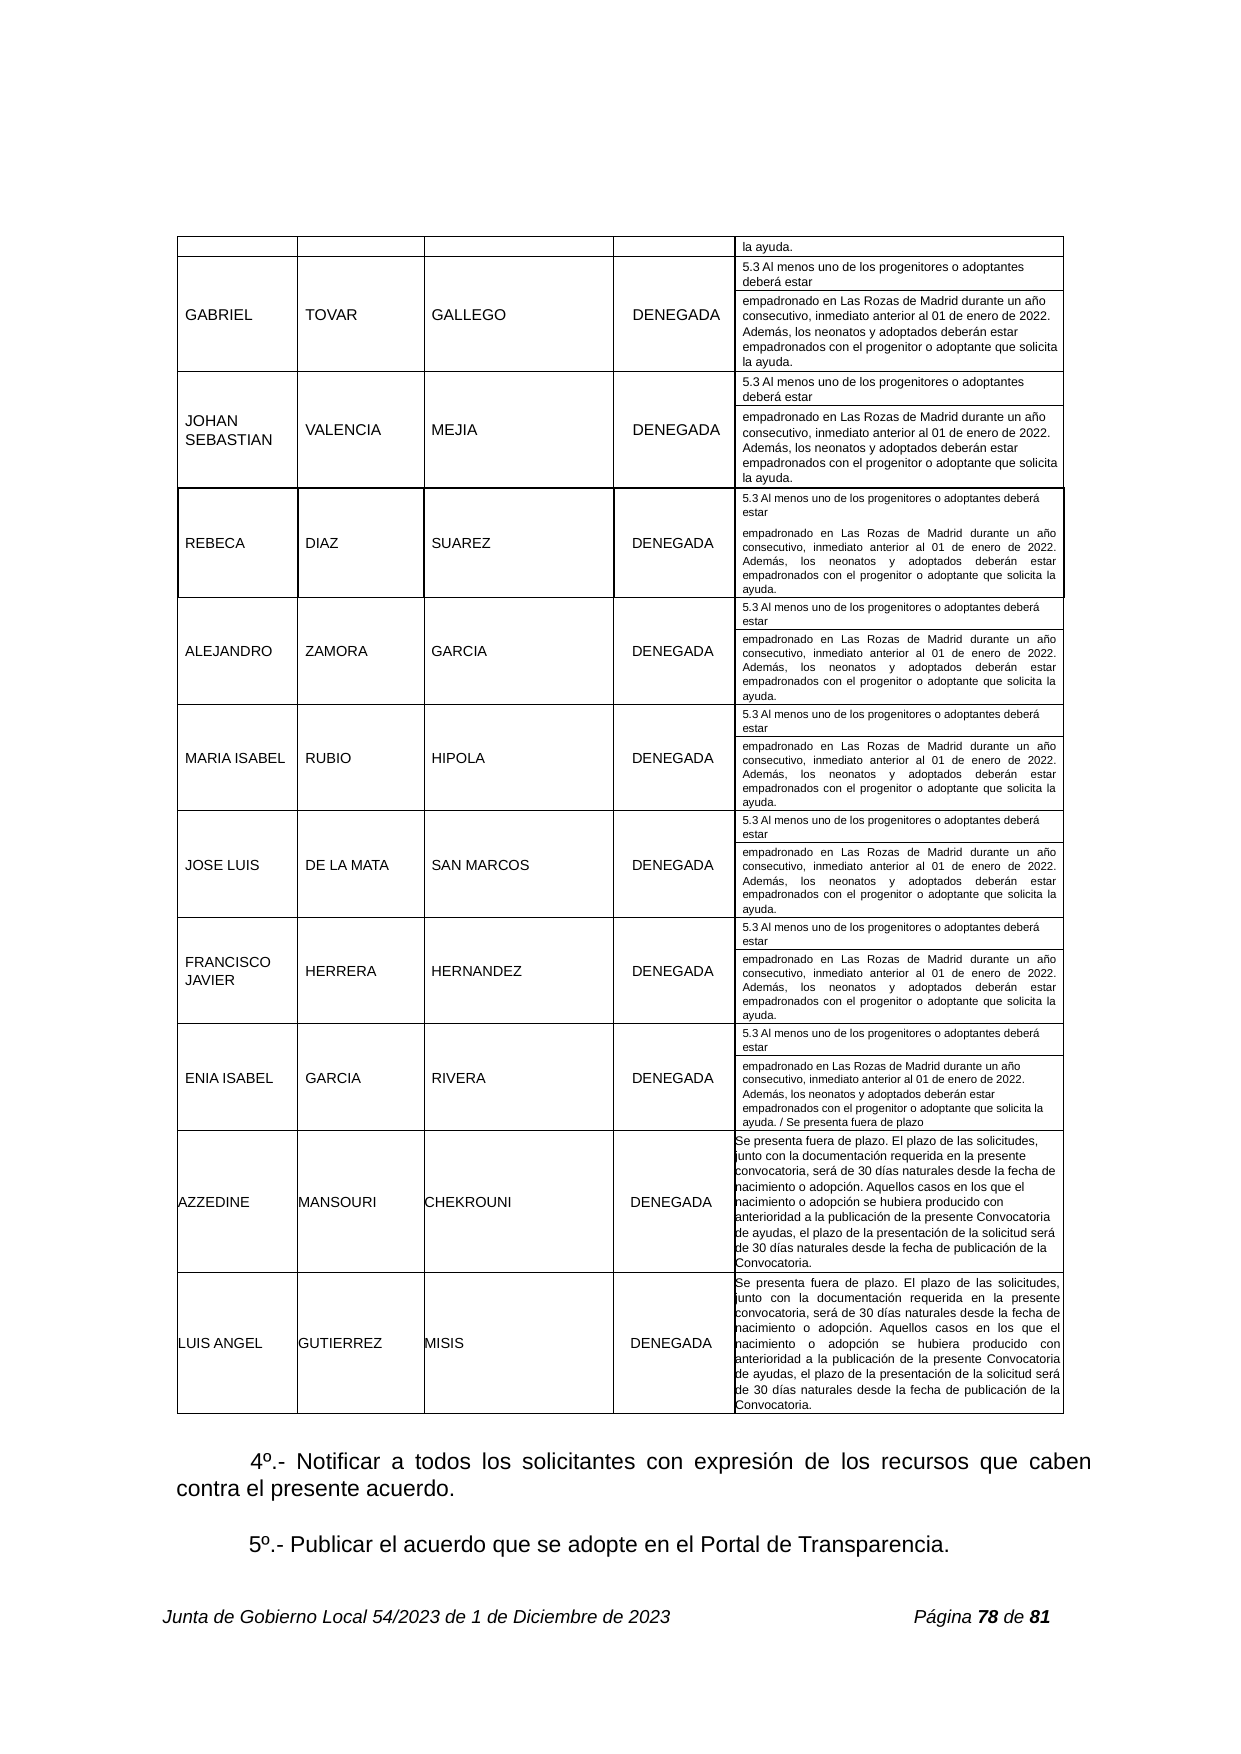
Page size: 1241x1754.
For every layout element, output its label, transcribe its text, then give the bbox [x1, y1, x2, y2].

table_cell AZZEDINE [178, 1131, 297, 1272]
table_cell [576, 237, 613, 256]
table_cell 5.3 Al menos uno de los progenitores o adoptantes deberá estar [736, 257, 1063, 290]
table_cell REBECA [179, 489, 297, 597]
table_cell empadronado en Las Rozas de Madrid durante un año consecutivo, inmediato anterior al 01 de enero de 2022. Además, los neonatos y adoptados deberán estar empadronados con el progenitor o adoptante que solicita la ayuda. [736, 291, 1063, 371]
table_cell RIVERA [425, 1024, 613, 1130]
table_cell GUTIERREZ [298, 1273, 424, 1413]
table_cell JOSE LUIS [178, 811, 297, 917]
table_cell Se presenta fuera de plazo. El plazo de las solicitudes, junto con la documentación requerida en la presente convocatoria, será de 30 días naturales desde la fecha de nacimiento o adopción. Aquellos casos en los que el nacimiento o adopción se hubiera producido con anterioridad a la publicación de la presente Convocatoria de ayudas, el plazo de la presentación de la solicitud será de 30 días naturales desde la fecha de publicación de la Convocatoria. [736, 1273, 1063, 1413]
table_cell DENEGADA [614, 918, 734, 1023]
table_cell TOVAR [298, 257, 424, 371]
table_cell [614, 237, 734, 256]
table_cell DENEGADA [614, 1273, 734, 1413]
table_cell Se presenta fuera de plazo. El plazo de las solicitudes, junto con la documentación requerida en la presente convocatoria, será de 30 días naturales desde la fecha de nacimiento o adopción. Aquellos casos en los que el nacimiento o adopción se hubiera producido con anterioridad a la publicación de la presente Convocatoria de ayudas, el plazo de la presentación de la solicitud será de 30 días naturales desde la fecha de publicación de la Convocatoria. [736, 1131, 1063, 1272]
table_cell 5.3 Al menos uno de los progenitores o adoptantes deberá estar [736, 918, 1063, 949]
table_cell DENEGADA [614, 811, 734, 917]
table_cell DENEGADA [615, 489, 734, 597]
table_cell ALEJANDRO [178, 598, 297, 703]
table_cell SAN MARCOS [425, 811, 613, 917]
table_cell GARCIA [298, 1024, 424, 1130]
table_cell la ayuda. [736, 237, 1063, 256]
table_cell MARIA ISABEL [178, 705, 297, 810]
table_cell empadronado en Las Rozas de Madrid durante un año consecutivo, inmediato anterior al 01 de enero de 2022. Además, los neonatos y adoptados deberán estar empadronados con el progenitor o adoptante que solicita la ayuda. [736, 737, 1063, 810]
table_cell DENEGADA [614, 372, 734, 487]
table_cell MISIS [425, 1273, 613, 1413]
table_cell DENEGADA [614, 257, 734, 371]
table_cell HERNANDEZ [425, 918, 613, 1023]
table_cell [178, 237, 297, 256]
table_cell MANSOURI [298, 1131, 424, 1272]
table_cell HERRERA [298, 918, 424, 1023]
table_cell 5.3 Al menos uno de los progenitores o adoptantes deberá estar [736, 1024, 1063, 1055]
table_cell VALENCIA [298, 372, 424, 487]
table_cell LUIS ANGEL [178, 1273, 297, 1413]
table_cell DENEGADA [614, 1024, 734, 1130]
table_cell 5.3 Al menos uno de los progenitores o adoptantes deberá estar [736, 598, 1063, 629]
table_cell 5.3 Al menos uno de los progenitores o adoptantes deberá estar [736, 811, 1063, 842]
table_cell 5.3 Al menos uno de los progenitores o adoptantes deberá estar [736, 705, 1063, 736]
table_cell empadronado en Las Rozas de Madrid durante un año consecutivo, inmediato anterior al 01 de enero de 2022. Además, los neonatos y adoptados deberán estar empadronados con el progenitor o adoptante que solicita la ayuda. [736, 406, 1063, 487]
table_cell 5.3 Al menos uno de los progenitores o adoptantes deberá estar [736, 372, 1063, 405]
table_cell HIPOLA [425, 705, 613, 810]
table_cell DE LA MATA [298, 811, 424, 917]
table_cell ZAMORA [298, 598, 424, 703]
table_cell empadronado en Las Rozas de Madrid durante un año consecutivo, inmediato anterior al 01 de enero de 2022. Además, los neonatos y adoptados deberán estar empadronados con el progenitor o adoptante que solicita la ayuda. [736, 950, 1063, 1023]
table_cell DENEGADA [614, 705, 734, 810]
table_cell DENEGADA [614, 1131, 734, 1272]
table_cell [298, 237, 424, 256]
table_cell GABRIEL [178, 257, 297, 371]
table_cell GALLEGO [425, 257, 613, 371]
table_cell FRANCISCO JAVIER [178, 918, 297, 1023]
table_cell [425, 237, 576, 256]
table_cell DENEGADA [614, 598, 734, 703]
table_cell GARCIA [425, 598, 613, 703]
table_cell DIAZ [299, 489, 423, 597]
text 4º.- Notificar a todos los solicitantes con expresión de los recursos que caben contra el presente acuerdo. [176, 1448, 1093, 1501]
table_cell RUBIO [298, 705, 424, 810]
table_cell ENIA ISABEL [178, 1024, 297, 1130]
text 5º.- Publicar el acuerdo que se adopte en el Portal de Transparencia. [162, 1531, 1094, 1557]
table_cell JOHAN SEBASTIAN [178, 372, 297, 487]
table_cell SUAREZ [425, 489, 613, 597]
table_cell 5.3 Al menos uno de los progenitores o adoptantes deberá estar empadronado en Las Rozas de Madrid durante un año consecutivo, inmediato anterior al 01 de enero de 2022. Además, los neonatos y adoptados deberán estar empadronados con el progenitor o adoptante que solicita la ayuda. [736, 489, 1063, 597]
table_cell empadronado en Las Rozas de Madrid durante un año consecutivo, inmediato anterior al 01 de enero de 2022. Además, los neonatos y adoptados deberán estar empadronados con el progenitor o adoptante que solicita la ayuda. [736, 630, 1063, 703]
table_cell MEJIA [425, 372, 613, 487]
table_cell CHEKROUNI [425, 1131, 613, 1272]
table_cell empadronado en Las Rozas de Madrid durante un año consecutivo, inmediato anterior al 01 de enero de 2022. Además, los neonatos y adoptados deberán estar empadronados con el progenitor o adoptante que solicita la ayuda. [736, 843, 1063, 917]
table_cell empadronado en Las Rozas de Madrid durante un año consecutivo, inmediato anterior al 01 de enero de 2022. Además, los neonatos y adoptados deberán estar empadronados con el progenitor o adoptante que solicita la ayuda. / Se presenta fuera de plazo [736, 1056, 1063, 1130]
